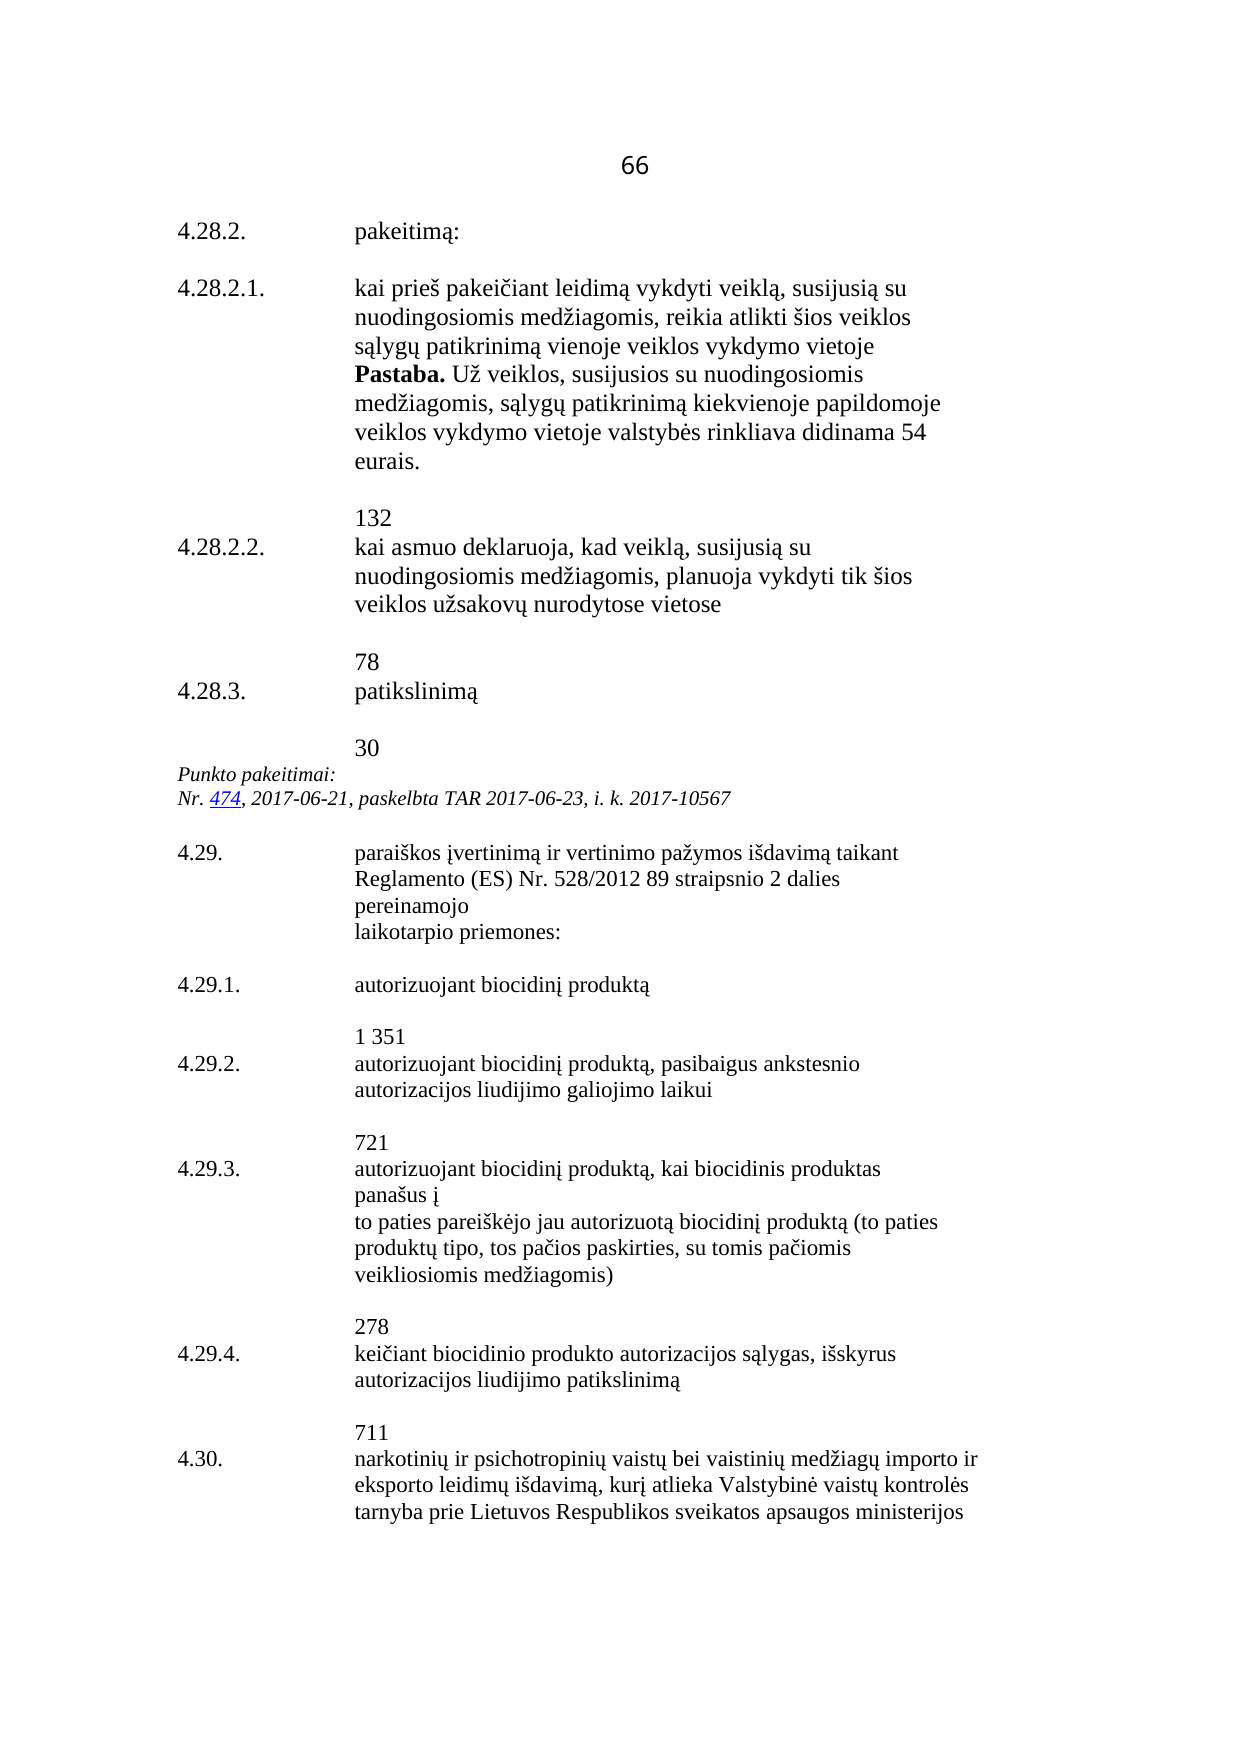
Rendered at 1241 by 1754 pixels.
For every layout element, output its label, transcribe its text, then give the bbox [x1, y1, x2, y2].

text 4.29.3. autorizuojant biocidinį produktą, kai biocidinis produktas panašus į [177, 1155, 945, 1208]
text veikliosiomis medžiagomis) 278 [354, 1261, 945, 1340]
text autorizacijos liudijimo galiojimo laikui 721 [354, 1076, 945, 1155]
text laikotarpio priemones: [354, 918, 945, 971]
text 4.28.2. pakeitimą: [177, 216, 945, 273]
text produktų tipo, tos pačios paskirties, su tomis pačiomis [354, 1234, 945, 1261]
text Punkto pakeitimai: [177, 762, 1093, 786]
text 4.28.2.2. kai asmuo deklaruoja, kad veiklą, susijusią su [177, 532, 945, 561]
text 4.29.2. autorizuojant biocidinį produktą, pasibaigus ankstesnio [177, 1050, 945, 1076]
text to paties pareiškėjo jau autorizuotą biocidinį produktą (to paties [354, 1208, 945, 1234]
text nuodingosiomis medžiagomis, reikia atlikti šios veiklos [354, 302, 945, 331]
text 4.28.3. patikslinimą 30 [177, 676, 945, 762]
text medžiagomis, sąlygų patikrinimą kiekvienoje papildomoje [354, 388, 945, 417]
text 4.29.4. keičiant biocidinio produkto autorizacijos sąlygas, išskyrus [177, 1340, 945, 1366]
text sąlygų patikrinimą vienoje veiklos vykdymo vietoje [354, 331, 945, 359]
text 4.30. narkotinių ir psichotropinių vaistų bei vaistinių medžiagų importo ir eksporto leidimų išdavimą, kurį atlieka Valstybinė vaistų kontrolės tarnyba prie Lietuvos Respublikos sveikatos apsaugos ministerijos [177, 1445, 1004, 1524]
text Pastaba. Už veiklos, susijusios su nuodingosiomis [354, 359, 945, 388]
text nuodingosiomis medžiagomis, planuoja vykdyti tik šios [354, 561, 945, 589]
text Reglamento (ES) Nr. 528/2012 89 straipsnio 2 dalies pereinamojo [354, 865, 945, 918]
text Nr. 474, 2017-06-21, paskelbta TAR 2017-06-23, i. k. 2017-10567 [177, 786, 1093, 810]
text 4.29.1. autorizuojant biocidinį produktą 1 351 [177, 971, 945, 1050]
text 4.28.2.1. kai prieš pakeičiant leidimą vykdyti veiklą, susijusią su [177, 273, 945, 302]
text autorizacijos liudijimo patikslinimą 711 [354, 1366, 945, 1445]
text 4.29. paraiškos įvertinimą ir vertinimo pažymos išdavimą taikant [177, 839, 945, 865]
text veiklos užsakovų nurodytose vietose 78 [354, 589, 945, 676]
text veiklos vykdymo vietoje valstybės rinkliava didinama 54 eurais. 132 [354, 417, 945, 532]
